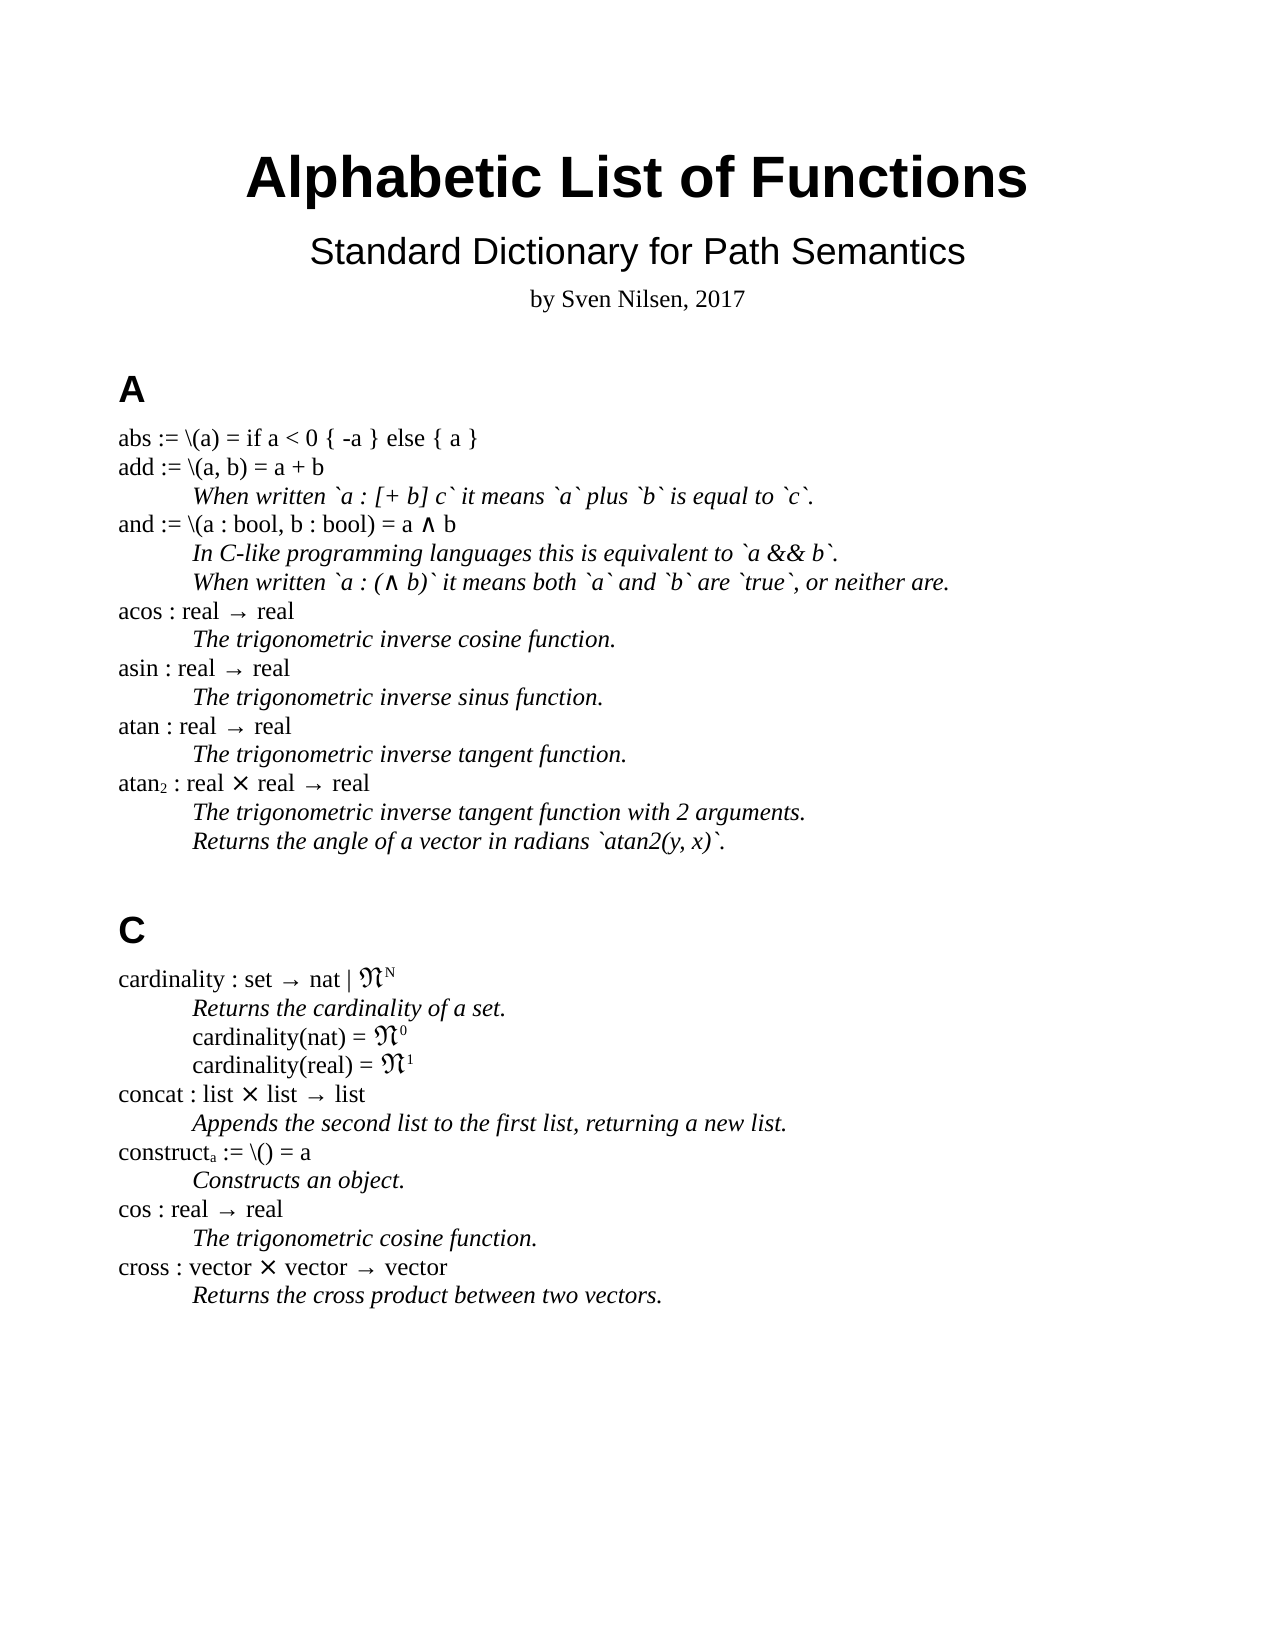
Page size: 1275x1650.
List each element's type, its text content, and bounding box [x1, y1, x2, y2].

text constructa := \() = a [118, 1137, 1157, 1166]
title Alphabetic List of Functions [118, 143, 1157, 210]
text acos : real → real [118, 596, 1157, 624]
text Appends the second list to the first list, returning a new list. [118, 1108, 1157, 1137]
text asin : real → real [118, 653, 1157, 682]
text cardinality(nat) = 𝔑0 [118, 1022, 1157, 1051]
text atan : real → real [118, 711, 1157, 739]
text abs := \(a) = if a < 0 { -a } else { a } [118, 423, 1157, 452]
subtitle C [118, 908, 1157, 952]
text The trigonometric inverse tangent function. [118, 739, 1157, 768]
text The trigonometric cosine function. [118, 1223, 1157, 1252]
text atan2 : real ⨯ real → real [118, 768, 1157, 797]
text Returns the cardinality of a set. [118, 993, 1157, 1022]
text Constructs an object. [118, 1166, 1157, 1194]
text The trigonometric inverse sinus function. [118, 682, 1157, 711]
text Returns the angle of a vector in radians `atan2(y, x)`. [118, 826, 1157, 854]
text The trigonometric inverse cosine function. [118, 624, 1157, 653]
subtitle Standard Dictionary for Path Semantics [118, 229, 1157, 272]
text add := \(a, b) = a + b [118, 452, 1157, 481]
text concat : list ⨯ list → list [118, 1079, 1157, 1108]
text In C-like programming languages this is equivalent to `a && b`. [118, 538, 1157, 567]
text by Sven Nilsen, 2017 [118, 284, 1157, 313]
text cardinality(real) = 𝔑1 [118, 1051, 1157, 1079]
text The trigonometric inverse tangent function with 2 arguments. [118, 797, 1157, 826]
text cardinality : set → nat | 𝔑N [118, 964, 1157, 993]
text Returns the cross product between two vectors. [118, 1281, 1157, 1309]
text When written `a : [+ b] c` it means `a` plus `b` is equal to `c`. [118, 481, 1157, 509]
text cross : vector ⨯ vector → vector [118, 1252, 1157, 1281]
text cos : real → real [118, 1194, 1157, 1223]
text and := \(a : bool, b : bool) = a ∧ b [118, 509, 1157, 538]
text When written `a : (∧ b)` it means both `a` and `b` are `true`, or neither are. [118, 567, 1157, 596]
subtitle A [118, 367, 1157, 411]
